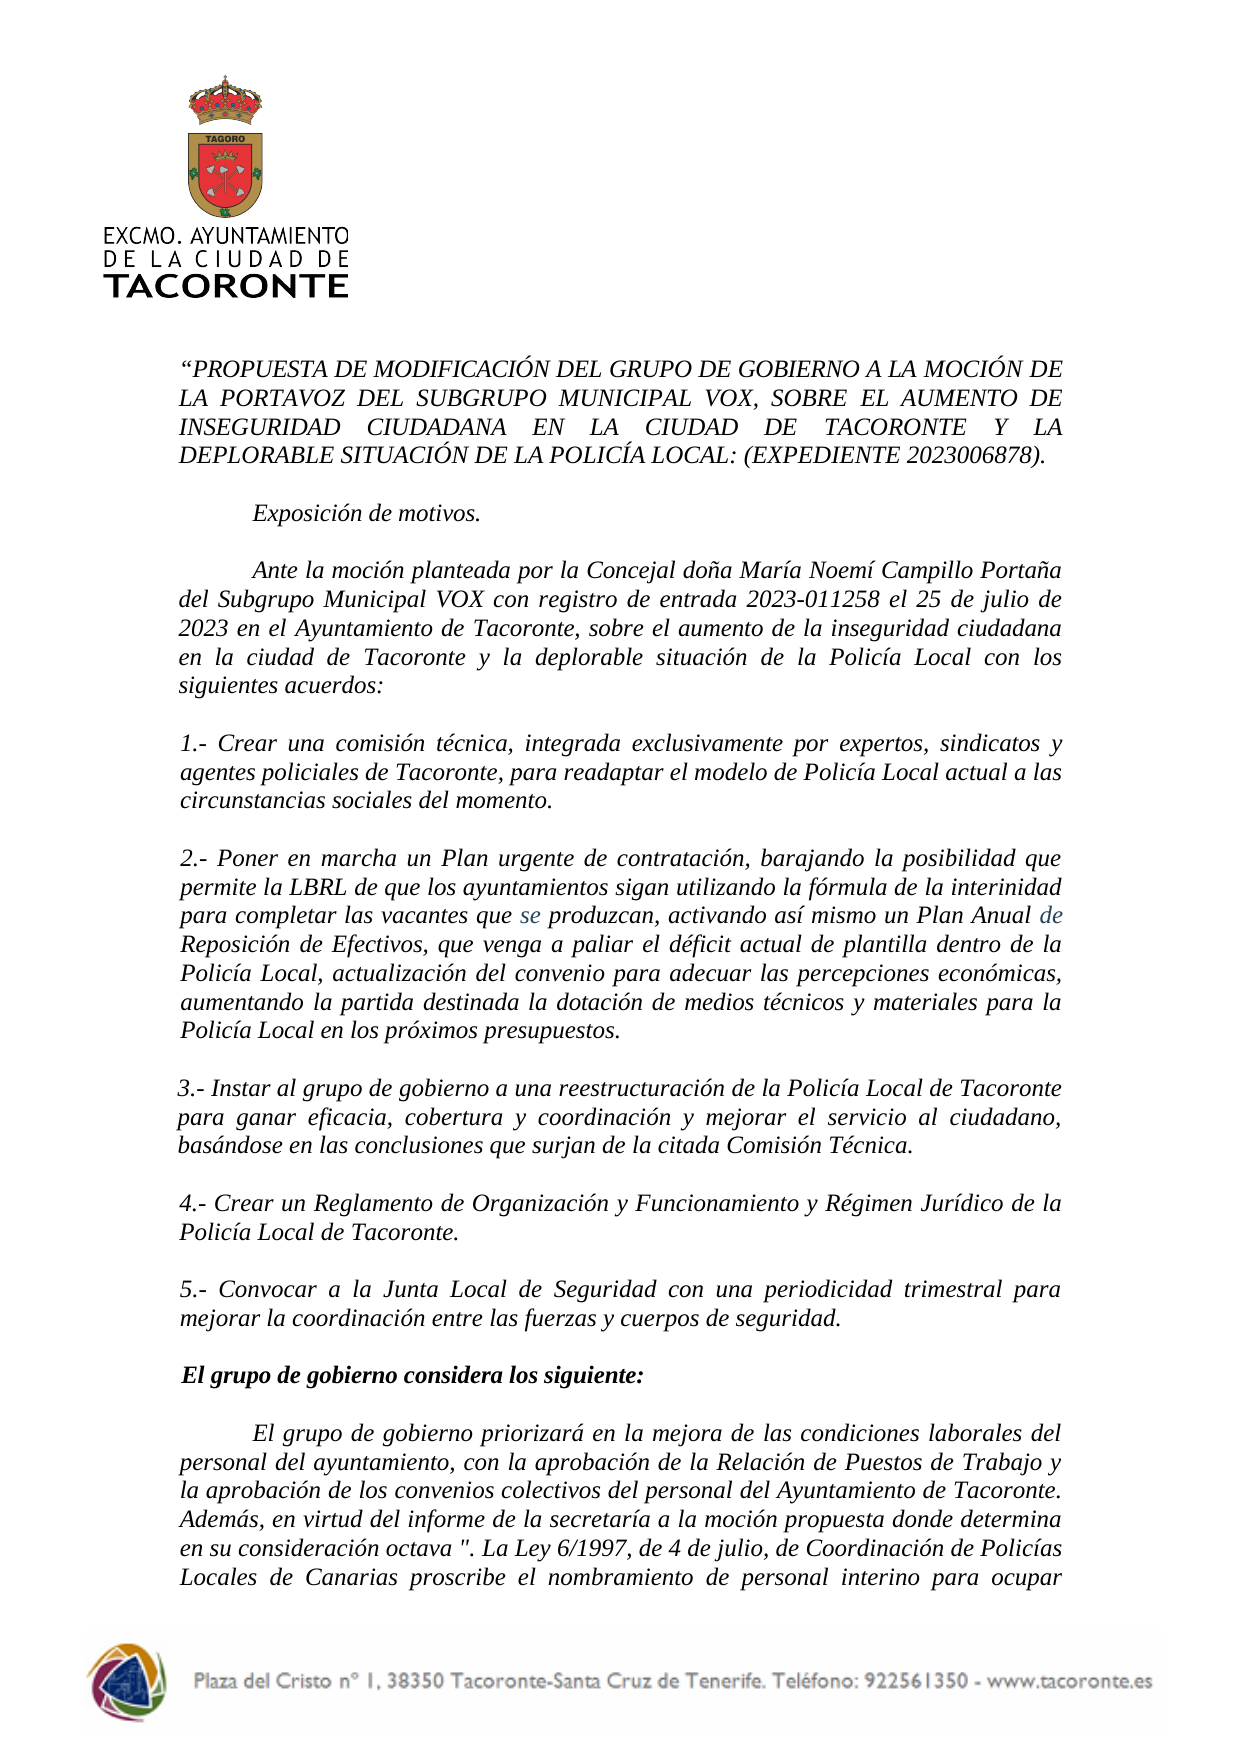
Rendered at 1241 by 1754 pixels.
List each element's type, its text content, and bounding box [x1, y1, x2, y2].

text 3.- Instar al grupo de gobierno a una reestructuración de la Policía Local de Tacoronte para ganar eficacia, cobertura y coordinación y mejorar el servicio al ciudadano, basándose en las conclusiones que surjan de la citada Comisión Técnica. [177, 1073, 1063, 1159]
text 1.- Crear una comisión técnica, integrada exclusivamente por expertos, sindicatos y agentes policiales de Tacoronte, para readaptar el modelo de Policía Local actual a las circunstancias sociales del momento. [180, 728, 1063, 814]
text Ante la moción planteada por la Concejal doña María Noemí Campillo Portaña del Subgrupo Municipal VOX con registro de entrada 2023-011258 el 25 de julio de 2023 en el Ayuntamiento de Tacoronte, sobre el aumento de la inseguridad ciudadana en la ciudad de Tacoronte y la deplorable situación de la Policía Local con los siguientes acuerdos: [178, 555, 1063, 699]
text 4.- Crear un Reglamento de Organización y Funcionamiento y Régimen Jurídico de la Policía Local de Tacoronte. [179, 1188, 1063, 1245]
text 5.- Convocar a la Junta Local de Seguridad con una periodicidad trimestral para mejorar la coordinación entre las fuerzas y cuerpos de seguridad. [179, 1274, 1063, 1332]
text El grupo de gobierno priorizará en la mejora de las condiciones laborales del personal del ayuntamiento, con la aprobación de la Relación de Puestos de Trabajo y la aprobación de los convenios colectivos del personal del Ayuntamiento de Tacoronte. Además, en virtud del informe de la secretaría a la moción propuesta donde determina en su consideración octava ". La Ley 6/1997, de 4 de julio, de Coordinación de Policías Locales de Canarias proscribe el nombramiento de personal interino para ocupar [179, 1418, 1063, 1590]
picture [103, 75, 348, 298]
text 2.- Poner en marcha un Plan urgente de contratación, barajando la posibilidad que permite la LBRL de que los ayuntamientos sigan utilizando la fórmula de la interinidad para completar las vacantes que se produzcan, activando así mismo un Plan Anual de Reposición de Efectivos, que venga a paliar el déficit actual de plantilla dentro de la Policía Local, actualización del convenio para adecuar las percepciones económicas, aumentando la partida destinada la dotación de medios técnicos y materiales para la Policía Local en los próximos presupuestos. [180, 843, 1063, 1044]
text “PROPUESTA DE MODIFICACIÓN DEL GRUPO DE GOBIERNO A LA MOCIÓN DE LA PORTAVOZ DEL SUBGRUPO MUNICIPAL VOX, SOBRE EL AUMENTO DE INSEGURIDAD CIUDADANA EN LA CIUDAD DE TACORONTE Y LA DEPLORABLE SITUACIÓN DE LA POLICÍA LOCAL: (EXPEDIENTE 2023006878). [179, 354, 1063, 469]
text El grupo de gobierno considera los siguiente: [181, 1360, 1063, 1389]
picture [80, 1630, 1163, 1737]
text Exposición de motivos. [180, 498, 1063, 527]
